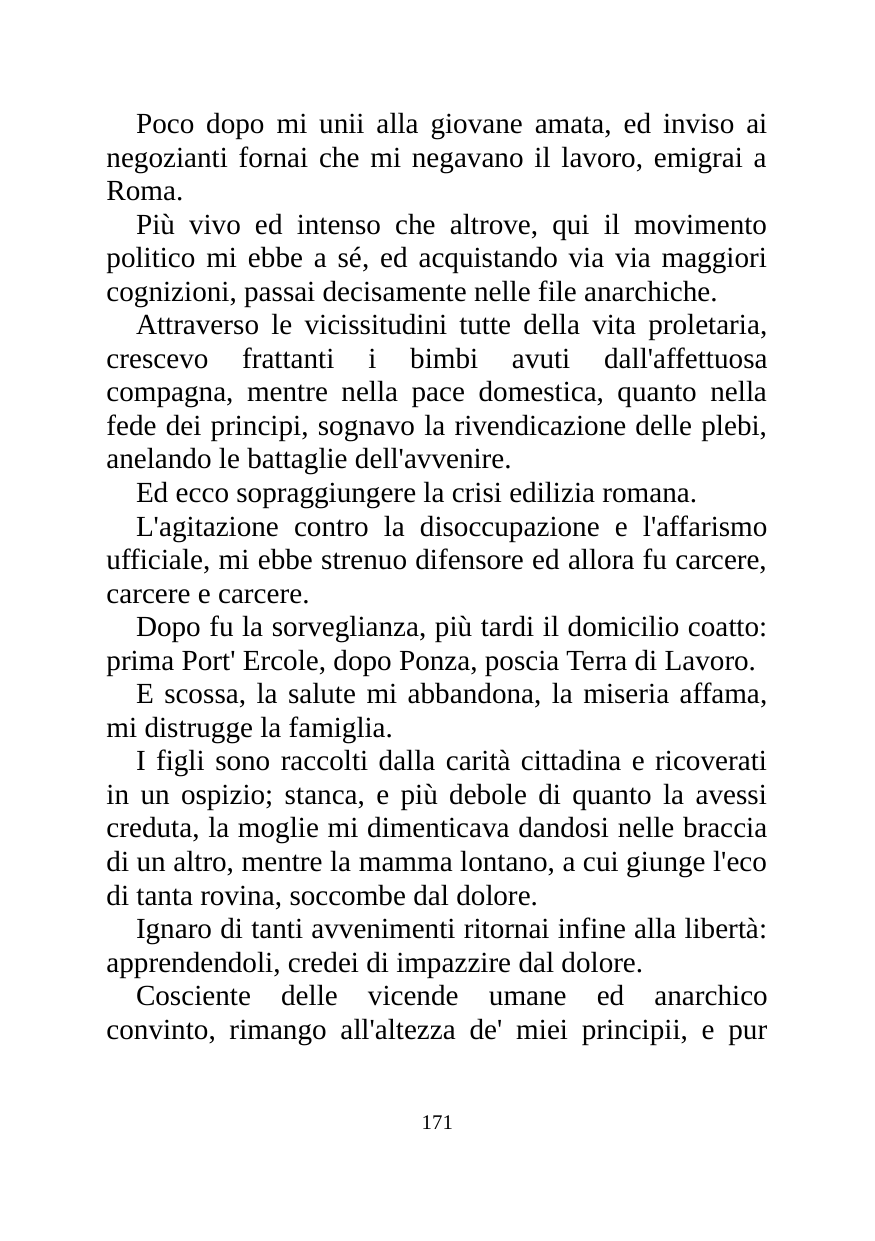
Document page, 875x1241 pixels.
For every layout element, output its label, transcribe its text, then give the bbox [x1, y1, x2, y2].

text E scossa, la salute mi abbandona, la miseria affama, mi distrugge la famiglia. [106, 676, 768, 743]
text Poco dopo mi unii alla giovane amata, ed inviso ai negozianti fornai che mi negavano il lavoro, emigrai a Roma. [106, 106, 768, 207]
text I figli sono raccolti dalla carità cittadina e ricoverati in un ospizio; stanca, e più debole di quanto la avessi creduta, la moglie mi dimenticava dandosi nelle braccia di un altro, mentre la mamma lontano, a cui giunge l'eco di tanta rovina, soccombe dal dolore. [106, 743, 768, 911]
text Ed ecco sopraggiungere la crisi edilizia romana. [106, 475, 768, 509]
text Cosciente delle vicende umane ed anarchico convinto, rimango all'altezza de' miei principii, e pur [106, 978, 768, 1045]
text Dopo fu la sorveglianza, più tardi il domicilio coatto: prima Port' Ercole, dopo Ponza, poscia Terra di Lavoro. [106, 609, 768, 676]
text Attraverso le vicissitudini tutte della vita proletaria, crescevo frattanti i bimbi avuti dall'affettuosa compagna, mentre nella pace domestica, quanto nella fede dei principi, sognavo la rivendicazione delle plebi, anelando le battaglie dell'avvenire. [106, 307, 768, 475]
text L'agitazione contro la disoccupazione e l'affarismo ufficiale, mi ebbe strenuo difensore ed allora fu carcere, carcere e carcere. [106, 509, 768, 609]
text Più vivo ed intenso che altrove, qui il movimento politico mi ebbe a sé, ed acquistando via via maggiori cognizioni, passai decisamente nelle file anarchiche. [106, 207, 768, 307]
text Ignaro di tanti avvenimenti ritornai infine alla libertà: apprendendoli, credei di impazzire dal dolore. [106, 911, 768, 978]
